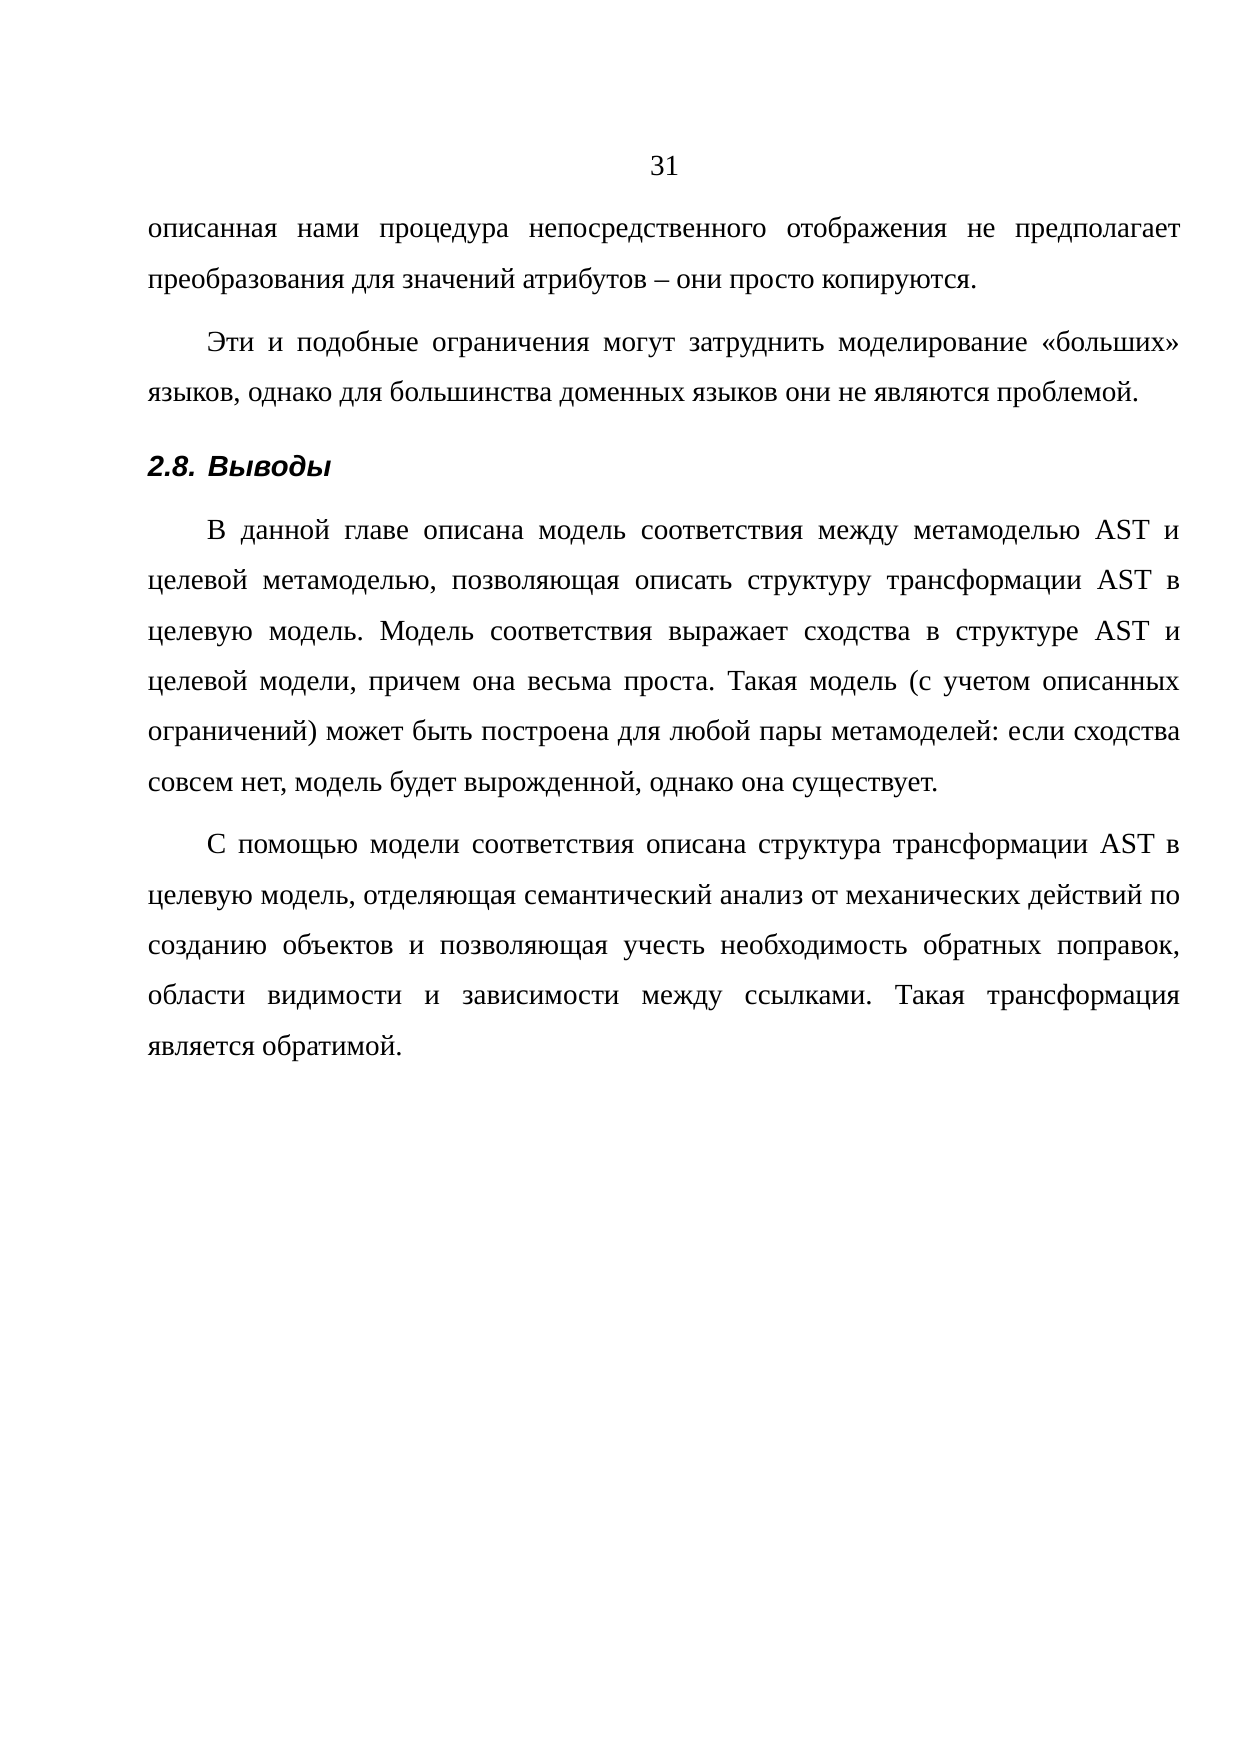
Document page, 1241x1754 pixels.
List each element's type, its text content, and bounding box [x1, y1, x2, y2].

text В данной главе описана модель соответствия между метамоделью AST и целевой метамоделью, позволяющая описать структуру трансформации AST в целевую модель. Модель соответствия выражает сходства в структуре AST и целевой модели, причем она весьма проста. Такая модель (с учетом описанных ограничений) может быть построена для любой пары метамоделей: если сходства совсем нет, модель будет вырожденной, однако она существует. [148, 512, 1181, 797]
text Эти и подобные ограничения могут затруднить моделирование «больших» языков, однако для большинства доменных языков они не являются проблемой. [148, 324, 1181, 408]
subtitle Выводы [148, 449, 1181, 483]
text описанная нами процедура непосредственного отображения не предполагает преобразования для значений атрибутов – они просто копируются. [148, 211, 1181, 294]
text С помощью модели соответствия описана структура трансформации AST в целевую модель, отделяющая семантический анализ от механических действий по созданию объектов и позволяющая учесть необходимость обратных поправок, области видимости и зависимости между ссылками. Такая трансформация является обратимой. [148, 827, 1181, 1061]
